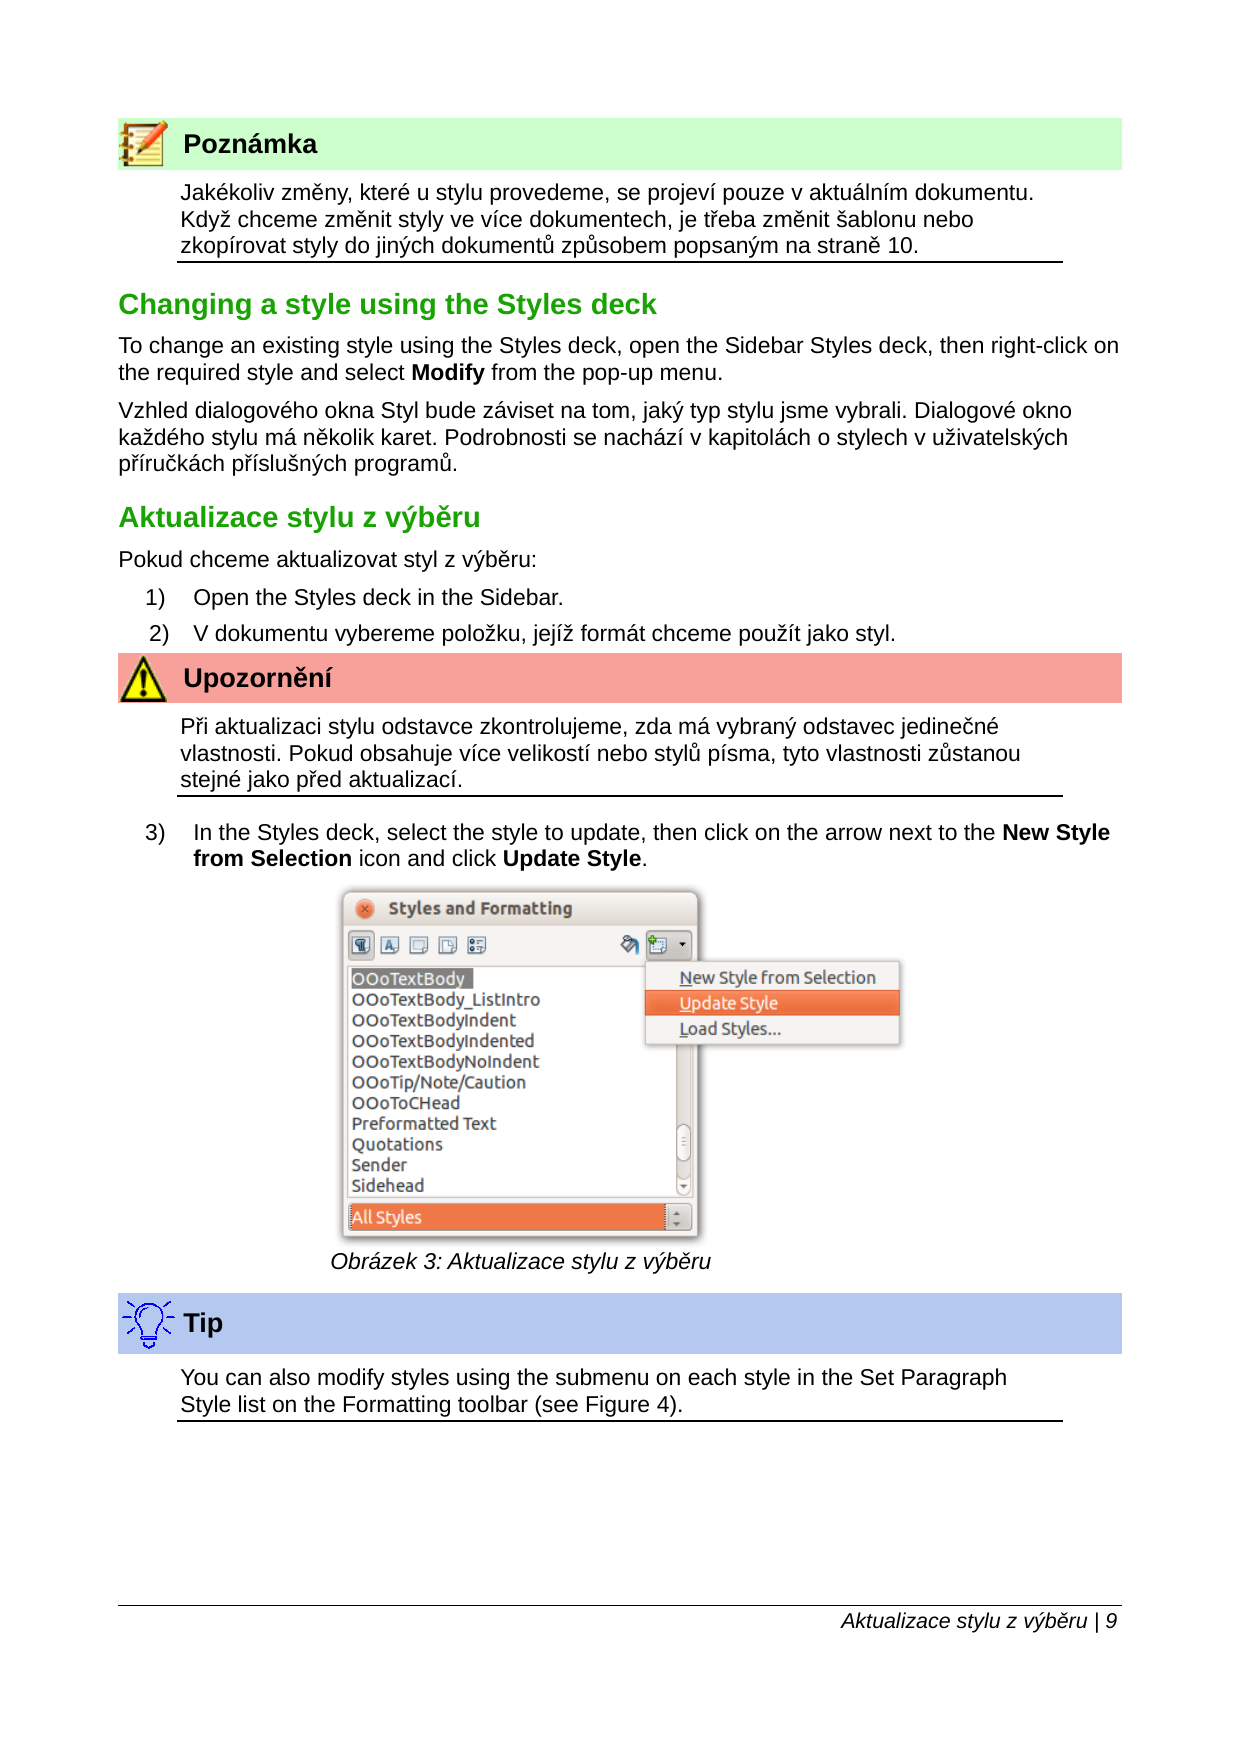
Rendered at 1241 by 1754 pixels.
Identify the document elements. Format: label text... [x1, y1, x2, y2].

picture [119, 119, 170, 170]
text Jakékoliv změny, které u stylu provedeme, se projeví pouze v aktuálním dokumentu. Když chceme změnit styly ve více dokumentech, je třeba změnit šablonu nebo zkopírovat styly do jiných dokumentů způsobem popsaným na straně 10. [177, 176, 1063, 261]
text Vzhled dialogového okna Styl bude záviset na tom, jaký typ stylu jsme vybrali. Dialogové okno každého stylu má několik karet. Podrobnosti se nachází v kapitolách o stylech v uživatelských příručkách příslušných programů. [118, 397, 1122, 477]
text Při aktualizaci stylu odstavce zkontrolujeme, zda má vybraný odstavec jedinečné vlastnosti. Pokud obsahuje více velikostí nebo stylů písma, tyto vlastnosti zůstanou stejné jako před aktualizací. [177, 710, 1063, 795]
text To change an existing style using the Styles deck, open the Sidebar Styles deck, then right-click on the required style and select Modify from the pop-up menu. [118, 332, 1122, 385]
text Obrázek 3: Aktualizace stylu z výběru [330, 1248, 910, 1274]
subtitle Tip [118, 1293, 1122, 1354]
picture [119, 654, 167, 702]
subtitle Aktualizace stylu z výběru [118, 500, 1122, 534]
text You can also modify styles using the submenu on each style in the Set Paragraph Style list on the Formatting toolbar (see Figure 4). [177, 1361, 1063, 1420]
picture [119, 1293, 179, 1353]
list Open the Styles deck in the Sidebar. [165, 584, 1122, 611]
list In the Styles deck, select the style to update, then click on the arrow next to the New Style from Selection icon and click Update Style. [165, 818, 1122, 871]
picture [332, 883, 908, 1248]
text Pokud chceme aktualizovat styl z výběru: [118, 546, 1122, 572]
subtitle Changing a style using the Styles deck [118, 287, 1122, 321]
subtitle Upozornění [118, 653, 1122, 703]
list V dokumentu vybereme položku, jejíž formát chceme použít jako styl. [169, 619, 1122, 646]
subtitle Poznámka [118, 118, 1122, 170]
